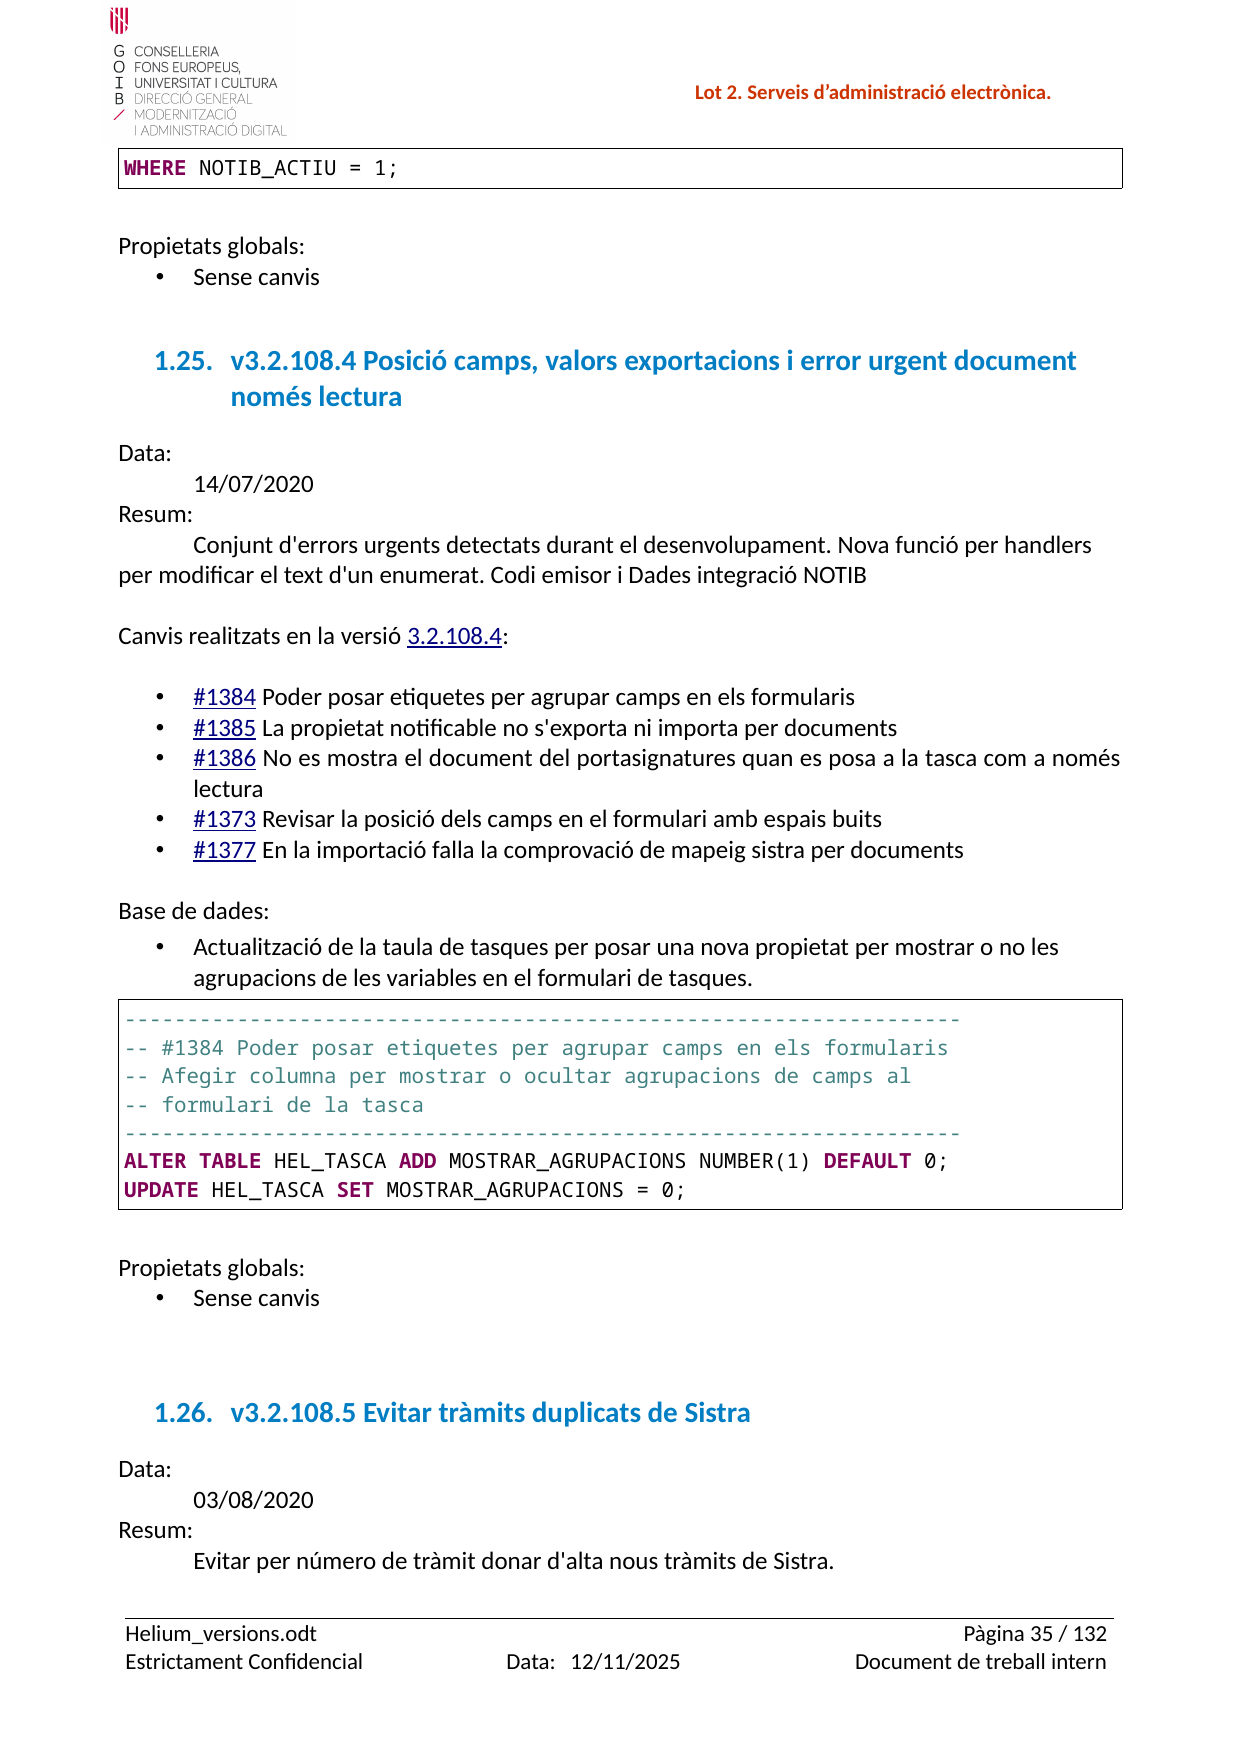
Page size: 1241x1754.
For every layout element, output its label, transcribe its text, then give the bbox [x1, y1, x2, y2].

list #1386 No es mostra el document del portasignatures quan es posa a la tasca com a només lectura [156, 742, 1122, 803]
text Evitar per número de tràmit donar d'alta nous tràmits de Sistra. [118, 1545, 1122, 1576]
text Base de dades: [118, 895, 1122, 926]
text Propietats globals: [118, 1252, 1122, 1282]
list #1385 La propietat notificable no s'exporta ni importa per documents [156, 712, 1122, 742]
text 03/08/2020 [118, 1484, 1122, 1515]
text Resum: [118, 498, 1122, 529]
table_header ------------------------------------------------------------------- -- #1384 Poder posar etiquetes per agrupar camps en els formularis -- Afegir columna per mostrar o ocultar agrupacions de camps al -- formulari de la tasca ------------------------------------------------------------------- ALTER TABLE HEL_TASCA ADD MOSTRAR_AGRUPACIONS NUMBER(1) DEFAULT 0; UPDATE HEL_TASCA SET MOSTRAR_AGRUPACIONS = 0; [119, 1000, 1122, 1209]
list Actualització de la taula de tasques per posar una nova propietat per mostrar o no les agrupacions de les variables en el formulari de tasques. [156, 932, 1122, 993]
text Propietats globals: [118, 230, 1122, 261]
picture [100, 0, 297, 144]
text Data: [118, 1454, 1122, 1484]
table_header WHERE NOTIB_ACTIU = 1; [119, 149, 1122, 188]
text 14/07/2020 [118, 468, 1122, 498]
subtitle v3.2.108.5 Evitar tràmits duplicats de Sistra [153, 1394, 1122, 1430]
list #1377 En la importació falla la comprovació de mapeig sistra per documents [156, 834, 1122, 864]
list #1384 Poder posar etiquetes per agrupar camps en els formularis [156, 681, 1122, 712]
text Resum: [118, 1515, 1122, 1545]
list #1373 Revisar la posició dels camps en el formulari amb espais buits [156, 803, 1122, 834]
text Data: [118, 437, 1122, 468]
subtitle v3.2.108.4 Posició camps, valors exportacions i error urgent document només lectura [153, 342, 1122, 414]
text Canvis realitzats en la versió 3.2.108.4: [118, 620, 1122, 651]
list Sense canvis [156, 261, 1122, 291]
list Sense canvis [156, 1282, 1122, 1313]
text Conjunt d'errors urgents detectats durant el desenvolupament. Nova funció per handlers per modificar el text d'un enumerat. Codi emisor i Dades integració NOTIB [118, 529, 1122, 590]
